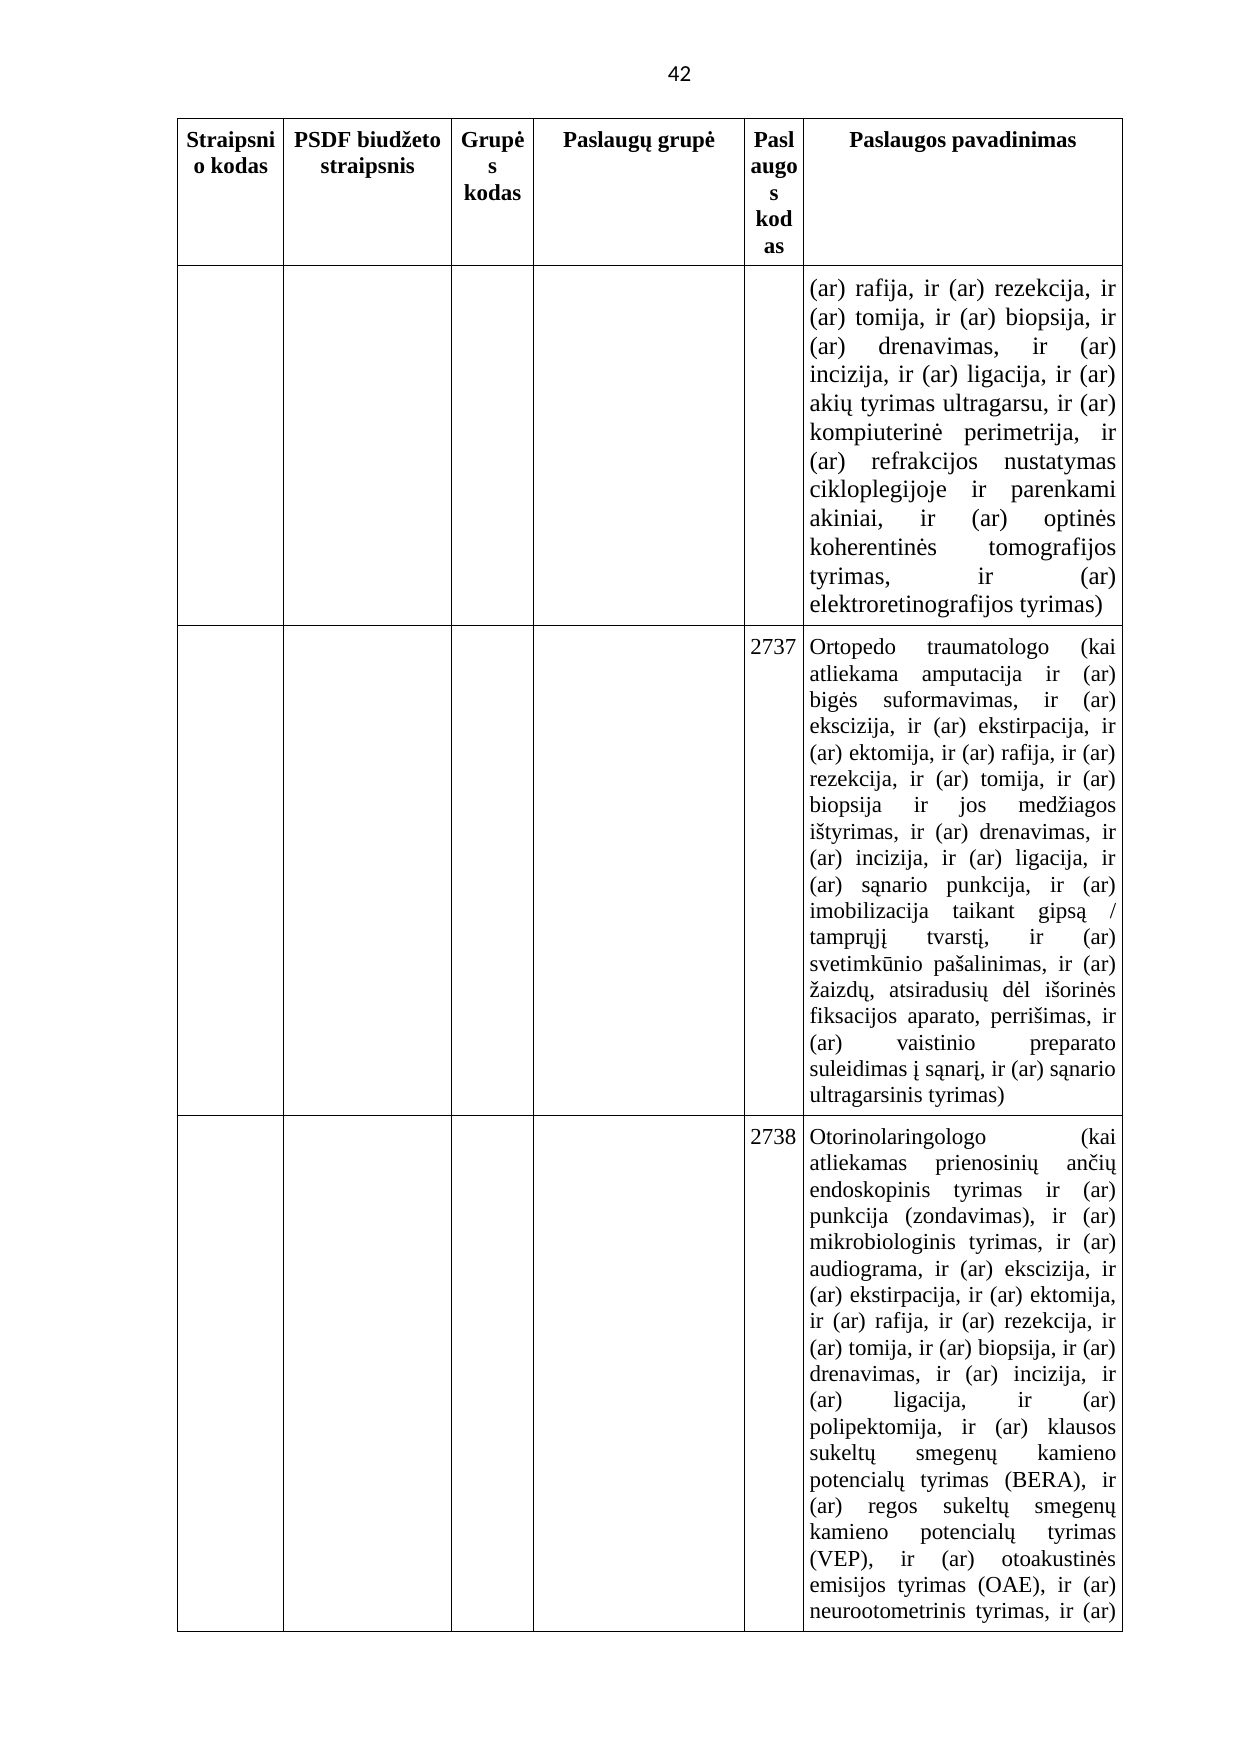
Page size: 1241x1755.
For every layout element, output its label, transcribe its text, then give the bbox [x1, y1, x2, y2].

table_cell [178, 266, 283, 625]
table_cell [534, 266, 744, 625]
table_cell [284, 626, 451, 1115]
table_cell [178, 626, 283, 1115]
table_cell [284, 1116, 451, 1631]
table_cell [452, 1116, 533, 1631]
table_cell [452, 266, 533, 625]
table_header Paslaugų grupė [534, 119, 744, 265]
table_cell 2737 [745, 626, 803, 1115]
table_cell [178, 1116, 283, 1631]
table_cell Ortopedo traumatologo (kai atliekama amputacija ir (ar) bigės suformavimas, ir (ar) ekscizija, ir (ar) ekstirpacija, ir (ar) ektomija, ir (ar) rafija, ir (ar) rezekcija, ir (ar) tomija, ir (ar) biopsija ir jos medžiagos ištyrimas, ir (ar) drenavimas, ir (ar) incizija, ir (ar) ligacija, ir (ar) sąnario punkcija, ir (ar) imobilizacija taikant gipsą / tamprųjį tvarstį, ir (ar) svetimkūnio pašalinimas, ir (ar) žaizdų, atsiradusių dėl išorinės fiksacijos aparato, perrišimas, ir (ar) vaistinio preparato suleidimas į sąnarį, ir (ar) sąnario ultragarsinis tyrimas) [804, 626, 1122, 1115]
table_header Paslaugos pavadinimas [804, 119, 1122, 265]
table_cell [534, 626, 744, 1115]
table_header Grupės kodas [452, 119, 533, 265]
table_cell [284, 266, 451, 625]
table_cell [745, 266, 803, 625]
table_header Paslaugos kodas [745, 119, 803, 265]
table_cell 2738 [745, 1116, 803, 1631]
table_cell Otorinolaringologo (kai atliekamas prienosinių ančių endoskopinis tyrimas ir (ar) punkcija (zondavimas), ir (ar) mikrobiologinis tyrimas, ir (ar) audiograma, ir (ar) ekscizija, ir (ar) ekstirpacija, ir (ar) ektomija, ir (ar) rafija, ir (ar) rezekcija, ir (ar) tomija, ir (ar) biopsija, ir (ar) drenavimas, ir (ar) incizija, ir (ar) ligacija, ir (ar) polipektomija, ir (ar) klausos sukeltų smegenų kamieno potencialų tyrimas (BERA), ir (ar) regos sukeltų smegenų kamieno potencialų tyrimas (VEP), ir (ar) otoakustinės emisijos tyrimas (OAE), ir (ar) neurootometrinis tyrimas, ir (ar) [804, 1116, 1122, 1631]
table_header PSDF biudžeto straipsnis [284, 119, 451, 265]
table_cell [452, 626, 533, 1115]
table_cell (ar) rafija, ir (ar) rezekcija, ir (ar) tomija, ir (ar) biopsija, ir (ar) drenavimas, ir (ar) incizija, ir (ar) ligacija, ir (ar) akių tyrimas ultragarsu, ir (ar) kompiuterinė perimetrija, ir (ar) refrakcijos nustatymas cikloplegijoje ir parenkami akiniai, ir (ar) optinės koherentinės tomografijos tyrimas, ir (ar) elektroretinografijos tyrimas) [804, 266, 1122, 625]
table_cell [534, 1116, 744, 1631]
table_header Straipsnio kodas [178, 119, 283, 265]
